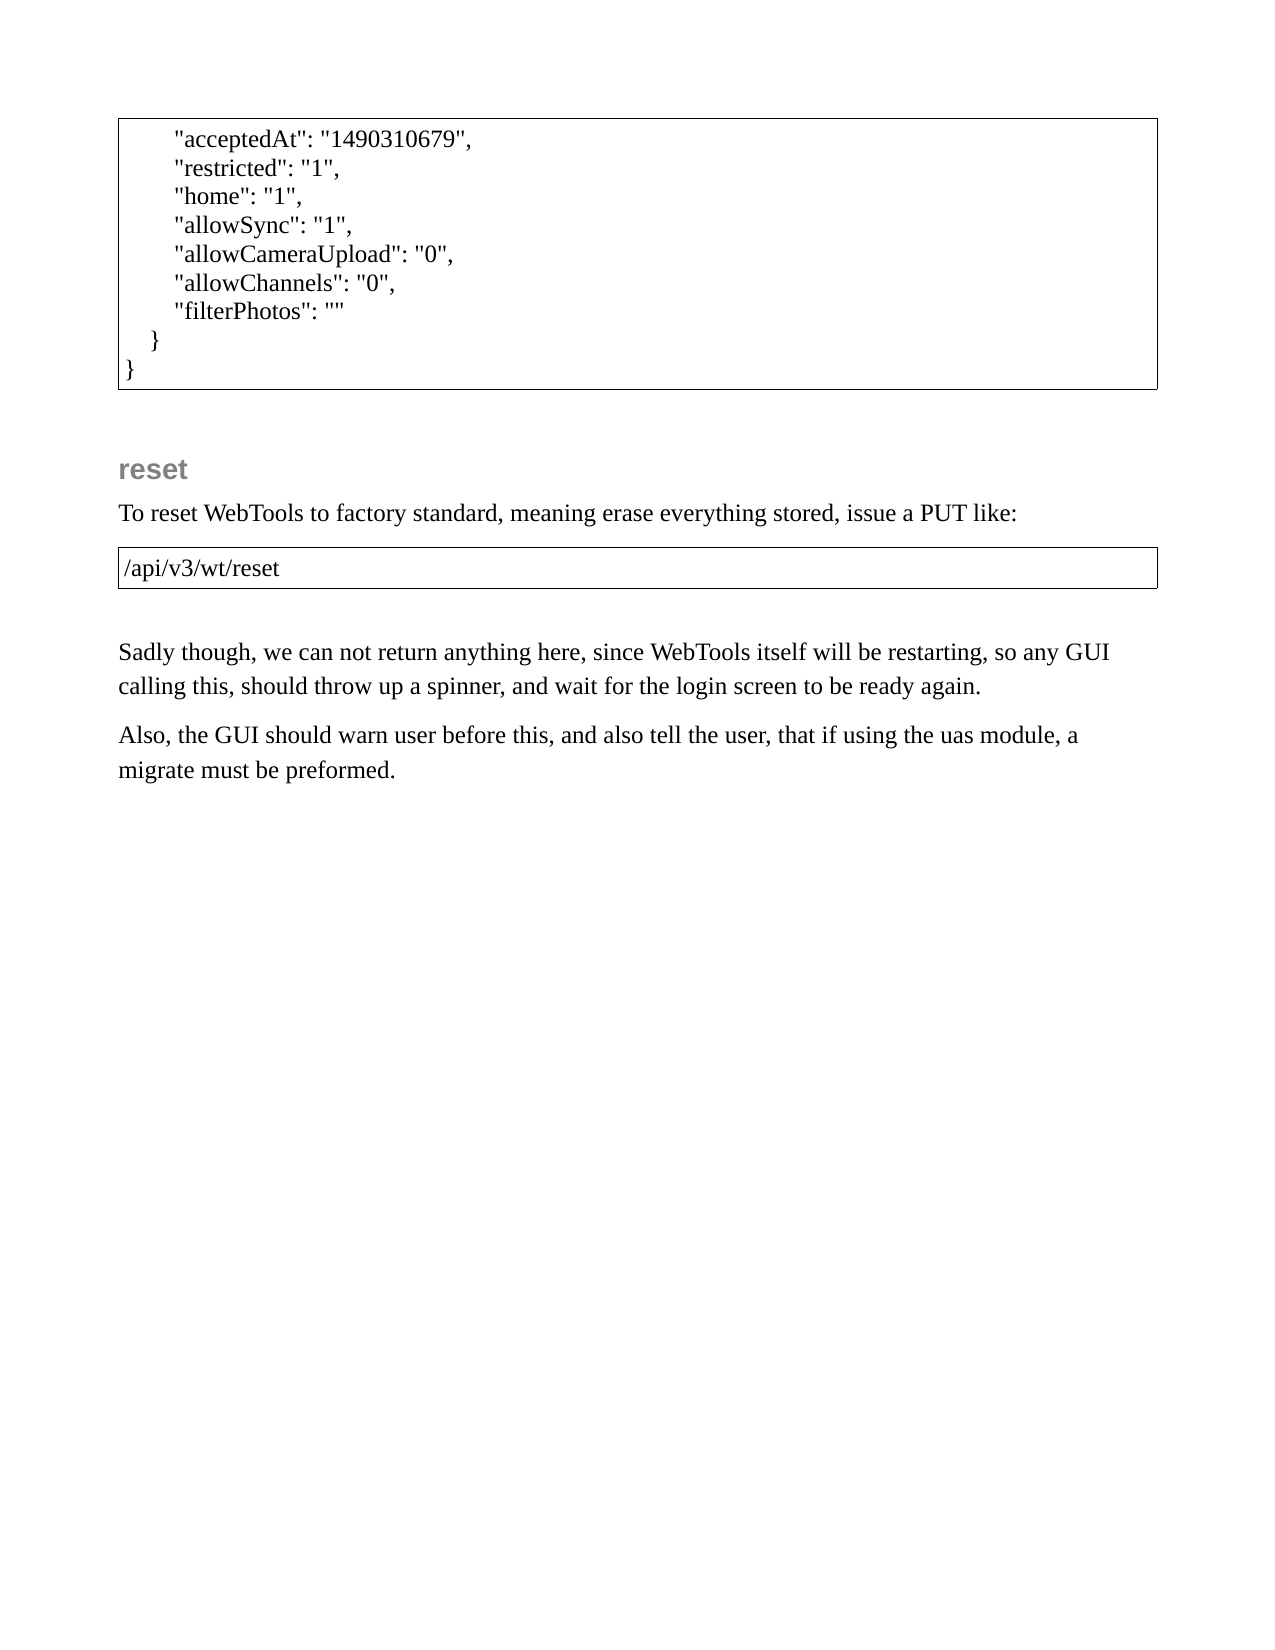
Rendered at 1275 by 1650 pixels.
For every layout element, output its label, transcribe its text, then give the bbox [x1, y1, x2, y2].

text Also, the GUI should warn user before this, and also tell the user, that if using the uas module, a migrate must be preformed. [118, 720, 1157, 783]
table_header "acceptedAt": "1490310679", "restricted": "1", "home": "1", "allowSync": "1", "allowCameraUpload": "0", "allowChannels": "0", "filterPhotos": "" } } [119, 119, 1157, 388]
text Sadly though, we can not return anything here, since WebTools itself will be restarting, so any GUI calling this, should throw up a spinner, and wait for the login screen to be ready again. [118, 637, 1157, 700]
subtitle reset [118, 452, 1157, 486]
table_header /api/v3/wt/reset [119, 548, 1157, 588]
text To reset WebTools to factory standard, meaning erase everything stored, issue a PUT like: [118, 498, 1157, 527]
